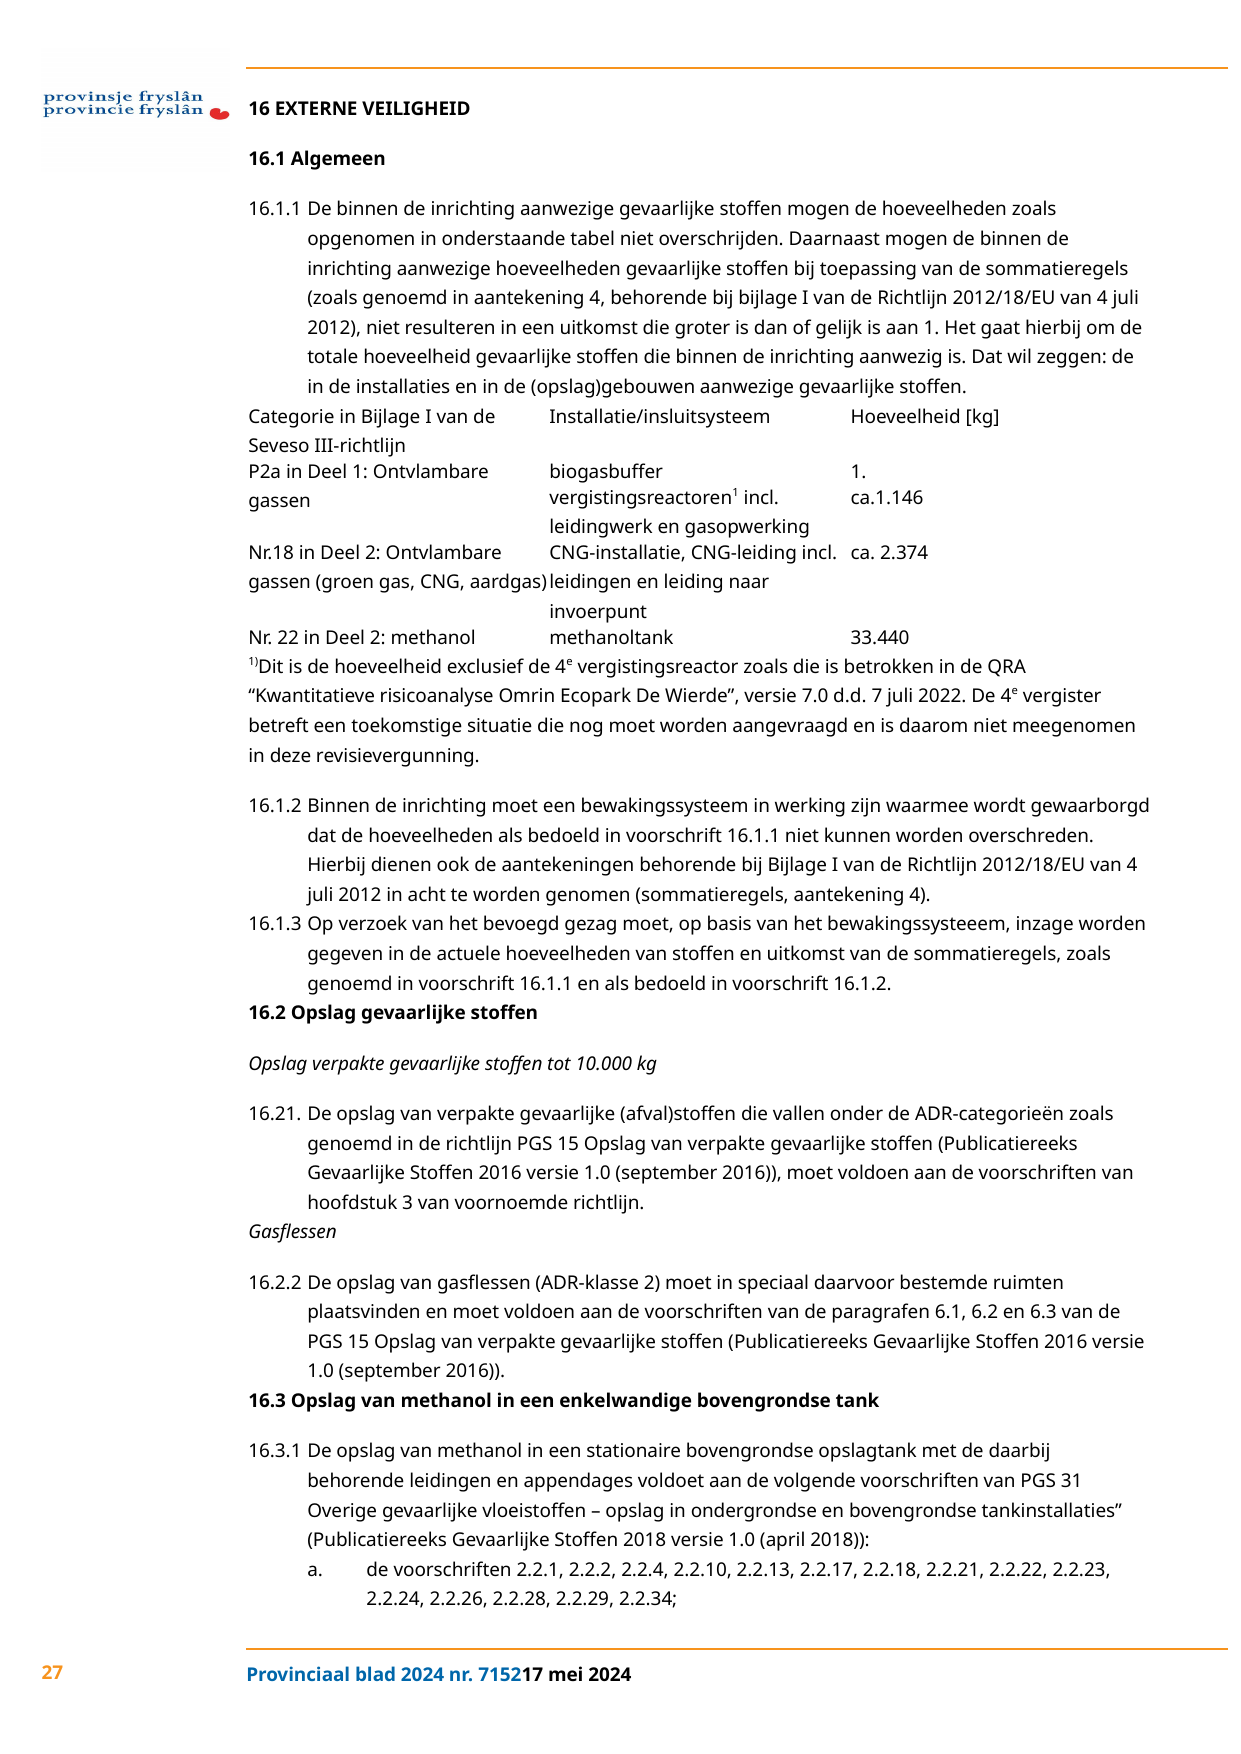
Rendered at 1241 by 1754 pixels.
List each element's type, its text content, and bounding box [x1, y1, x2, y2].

table_cell Nr. 22 in Deel 2: methanol [248, 624, 549, 650]
text 1)Dit is de hoeveelheid exclusief de 4e vergistingsreactor zoals die is betrokken in de QRA “Kwantitatieve risicoanalyse Omrin Ecopark De Wierde”, versie 7.0 d.d. 7 juli 2022. De 4e vergister betreft een toekomstige situatie die nog moet worden aangevraagd en is daarom niet meegenomen in deze revisievergunning. [248, 653, 1152, 767]
table_cell ca.1.146 [850, 484, 1152, 539]
table_cell CNG-installatie, CNG-leiding incl. leidingen en leiding naar invoerpunt [549, 539, 850, 624]
text Gasflessen [248, 1218, 1152, 1244]
table_cell Nr.18 in Deel 2: Ontvlambare gassen (groen gas, CNG, aardgas) [248, 539, 549, 624]
table_cell P2a in Deel 1: Ontvlambare gassen [248, 458, 549, 539]
text 16.3 Opslag van methanol in een enkelwandige bovengrondse tank [248, 1387, 1152, 1413]
table_cell vergistingsreactoren1 incl. leidingwerk en gasopwerking [549, 484, 850, 539]
table_header Hoeveelheid [kg] [850, 403, 1152, 458]
list de voorschriften 2.2.1, 2.2.2, 2.2.4, 2.2.10, 2.2.13, 2.2.17, 2.2.18, 2.2.21, 2.2.22, 2.2.23, 2.2.24, 2.2.26, 2.2.28, 2.2.29, 2.2.34; [307, 1556, 1152, 1611]
list Op verzoek van het bevoegd gezag moet, op basis van het bewakingssysteeem, inzage worden gegeven in de actuele hoeveelheden van stoffen en uitkomst van de sommatieregels, zoals genoemd in voorschrift 16.1.1 en als bedoeld in voorschrift 16.1.2. [248, 911, 1152, 995]
table_cell methanoltank [549, 624, 850, 650]
list Binnen de inrichting moet een bewakingssysteem in werking zijn waarmee wordt gewaarborgd dat de hoeveelheden als bedoeld in voorschrift 16.1.1 niet kunnen worden overschreden. Hierbij dienen ook de aantekeningen behorende bij Bijlage I van de Richtlijn 2012/18/EU van 4 juli 2012 in acht te worden genomen (sommatieregels, aantekening 4). [248, 792, 1152, 907]
list De binnen de inrichting aanwezige gevaarlijke stoffen mogen de hoeveelheden zoals opgenomen in onderstaande tabel niet overschrijden. Daarnaast mogen de binnen de inrichting aanwezige hoeveelheden gevaarlijke stoffen bij toepassing van de sommatieregels (zoals genoemd in aantekening 4, behorende bij bijlage I van de Richtlijn 2012/18/EU van 4 juli 2012), niet resulteren in een uitkomst die groter is dan of gelijk is aan 1. Het gaat hierbij om de totale hoeveelheid gevaarlijke stoffen die binnen de inrichting aanwezig is. Dat wil zeggen: de in de installaties en in de (opslag)gebouwen aanwezige gevaarlijke stoffen. [248, 196, 1152, 399]
text 16.1 Algemeen [248, 145, 1152, 171]
table_header Installatie/insluitsysteem [549, 403, 850, 458]
list De opslag van verpakte gevaarlijke (afval)stoffen die vallen onder de ADR-categorieën zoals genoemd in de richtlijn PGS 15 Opslag van verpakte gevaarlijke stoffen (Publicatiereeks Gevaarlijke Stoffen 2016 versie 1.0 (september 2016)), moet voldoen aan de voorschriften van hoofdstuk 3 van voornoemde richtlijn. [248, 1100, 1152, 1214]
table_cell 33.440 [850, 624, 1152, 650]
list De opslag van methanol in een stationaire bovengrondse opslagtank met de daarbij behorende leidingen en appendages voldoet aan de volgende voorschriften van PGS 31 Overige gevaarlijke vloeistoffen – opslag in ondergrondse en bovengrondse tankinstallaties” (Publicatiereeks Gevaarlijke Stoffen 2018 versie 1.0 (april 2018)): [248, 1438, 1152, 1552]
table_cell biogasbuffer [549, 458, 850, 484]
text Opslag verpakte gevaarlijke stoffen tot 10.000 kg [248, 1050, 1152, 1075]
table_header Categorie in Bijlage I van de Seveso III-richtlijn [248, 403, 549, 458]
text 16.2 Opslag gevaarlijke stoffen [248, 999, 1152, 1025]
list De opslag van gasflessen (ADR-klasse 2) moet in speciaal daarvoor bestemde ruimten plaatsvinden en moet voldoen aan de voorschriften van de paragrafen 6.1, 6.2 en 6.3 van de PGS 15 Opslag van verpakte gevaarlijke stoffen (Publicatiereeks Gevaarlijke Stoffen 2016 versie 1.0 (september 2016)). [248, 1269, 1152, 1383]
picture [41, 47, 231, 172]
text 16 EXTERNE VEILIGHEID [248, 95, 1152, 121]
table_cell ca. 2.374 [850, 539, 1152, 624]
table_cell [850, 458, 1152, 484]
